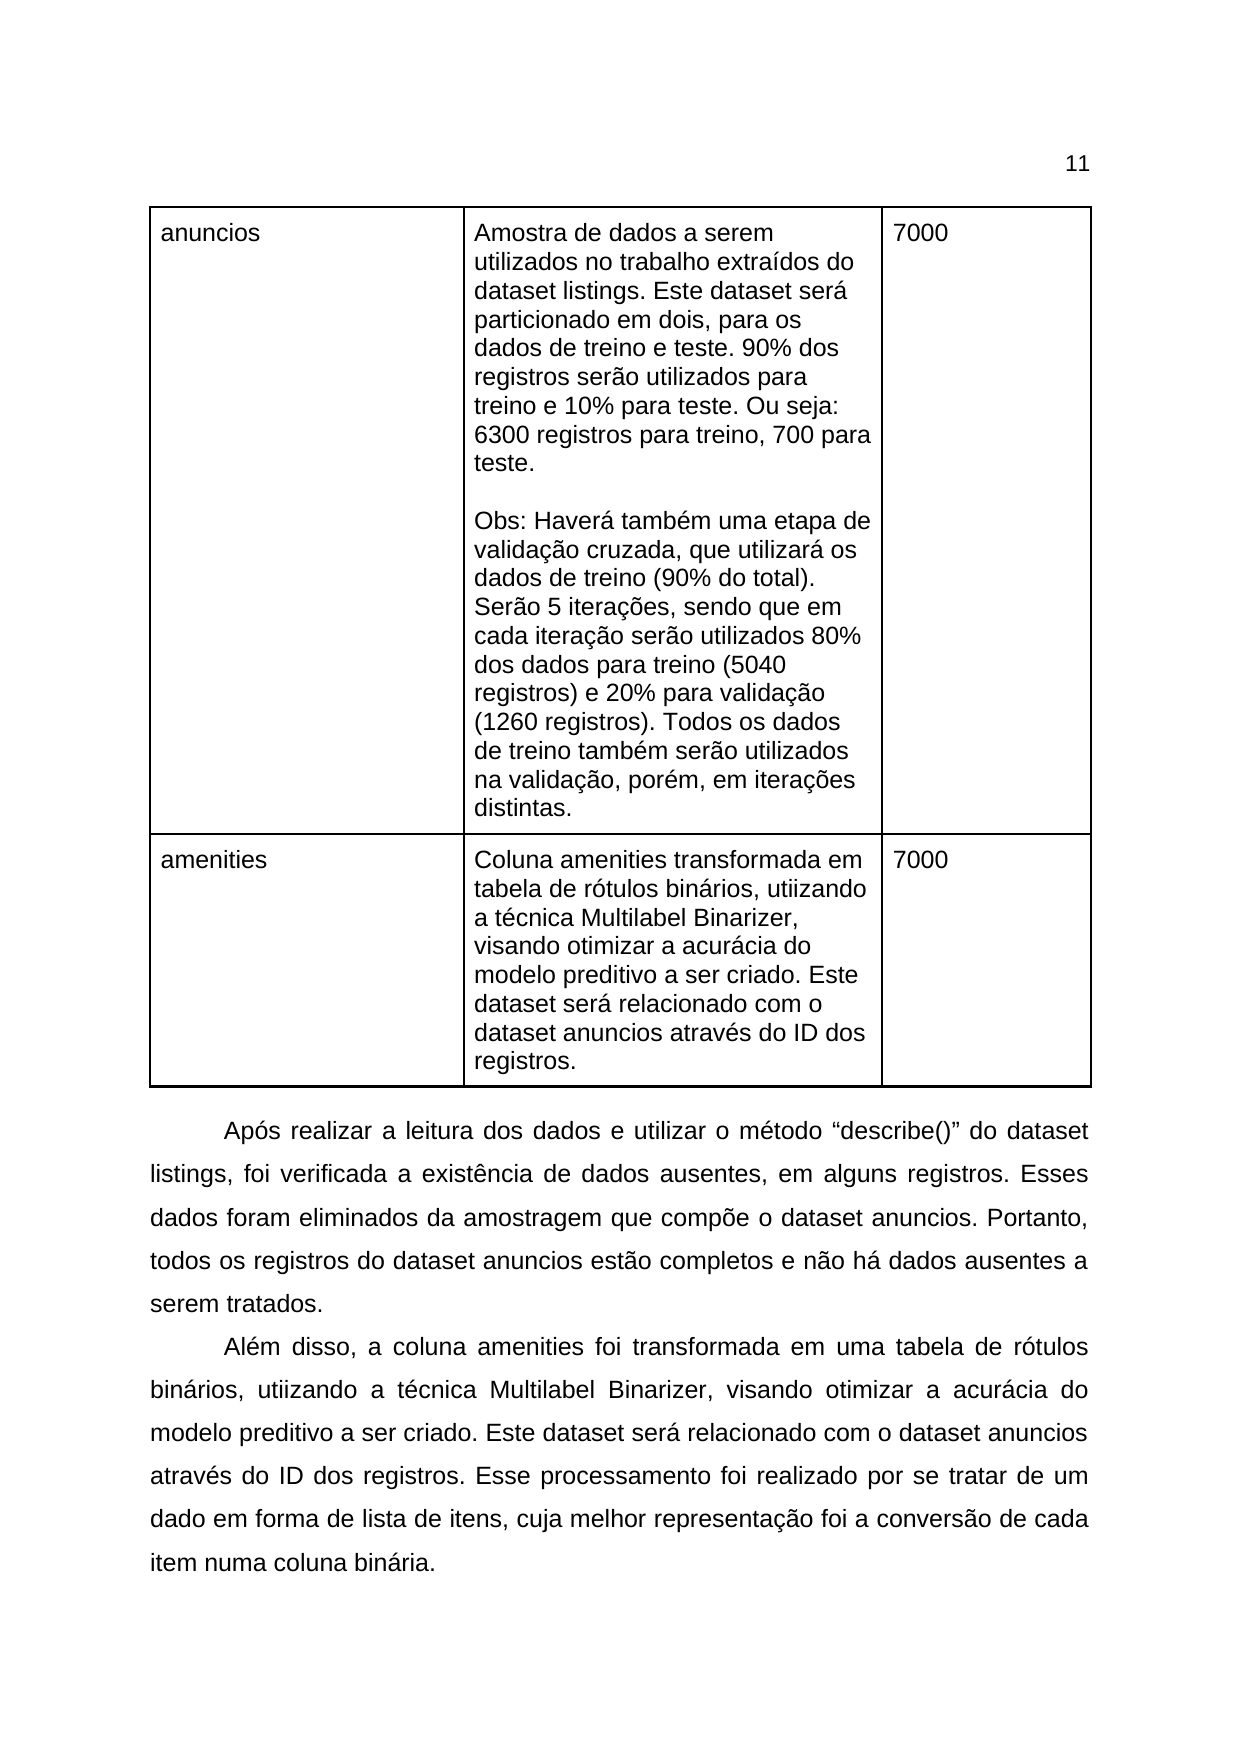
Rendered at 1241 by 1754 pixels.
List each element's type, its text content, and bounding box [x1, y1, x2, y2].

table_cell 7000 [883, 835, 1090, 1085]
table_cell anuncios [151, 208, 463, 832]
table_cell Amostra de dados a serem utilizados no trabalho extraídos do dataset listings. Este dataset será particionado em dois, para os dados de treino e teste. 90% dos registros serão utilizados para treino e 10% para teste. Ou seja: 6300 registros para treino, 700 para teste. Obs: Haverá também uma etapa de validação cruzada, que utilizará os dados de treino (90% do total). Serão 5 iterações, sendo que em cada iteração serão utilizados 80% dos dados para treino (5040 registros) e 20% para validação (1260 registros). Todos os dados de treino também serão utilizados na validação, porém, em iterações distintas. [465, 208, 881, 832]
table_cell 7000 [883, 208, 1090, 832]
table_cell Coluna amenities transformada em tabela de rótulos binários, utiizando a técnica Multilabel Binarizer, visando otimizar a acurácia do modelo preditivo a ser criado. Este dataset será relacionado com o dataset anuncios através do ID dos registros. [465, 835, 881, 1085]
table_cell amenities [151, 835, 463, 1085]
text Além disso, a coluna amenities foi transformada em uma tabela de rótulos binários, utiizando a técnica Multilabel Binarizer, visando otimizar a acurácia do modelo preditivo a ser criado. Este dataset será relacionado com o dataset anuncios através do ID dos registros. Esse processamento foi realizado por se tratar de um dado em forma de lista de itens, cuja melhor representação foi a conversão de cada item numa coluna binária. [150, 1332, 1090, 1576]
text Após realizar a leitura dos dados e utilizar o método “describe()” do dataset listings, foi verificada a existência de dados ausentes, em alguns registros. Esses dados foram eliminados da amostragem que compõe o dataset anuncios. Portanto, todos os registros do dataset anuncios estão completos e não há dados ausentes a serem tratados. [150, 1116, 1090, 1317]
